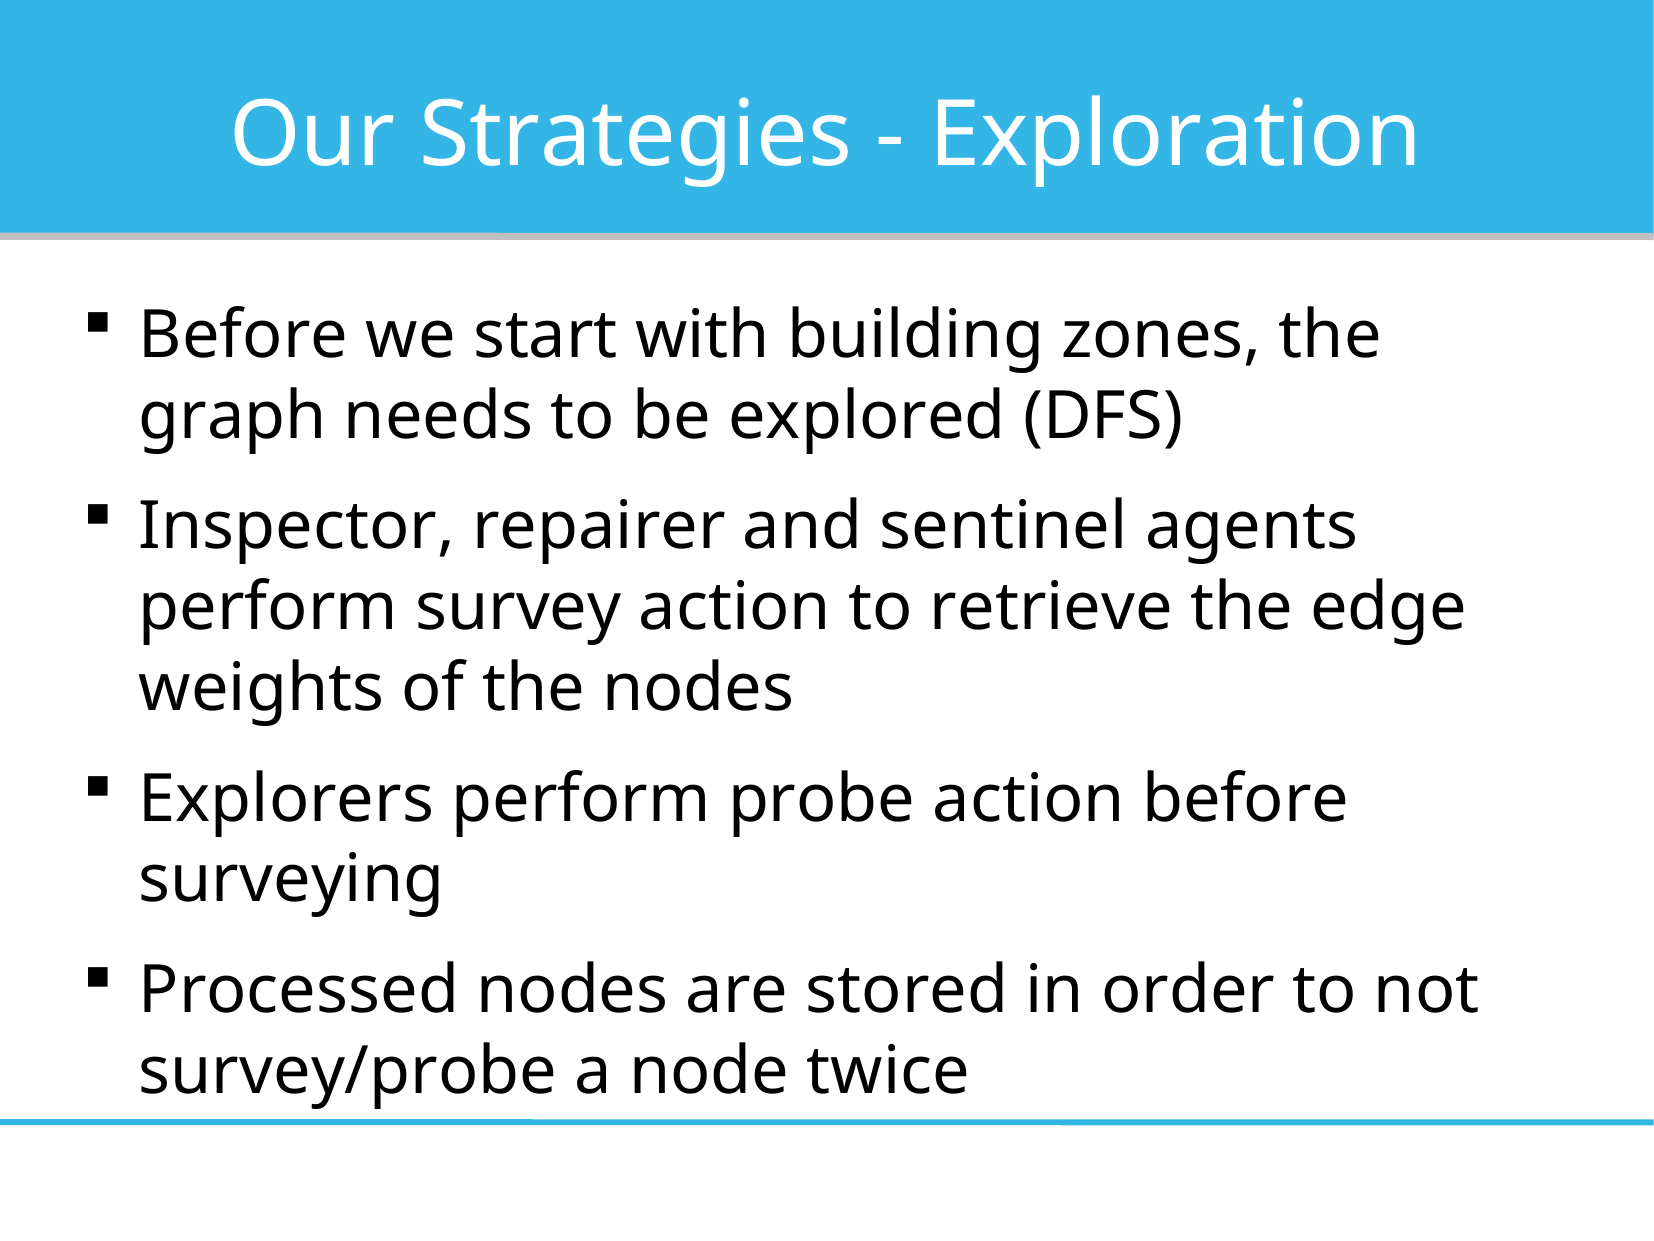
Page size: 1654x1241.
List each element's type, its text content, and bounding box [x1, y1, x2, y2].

title Our Strategies - Exploration [82, 49, 1571, 207]
list Before we start with building zones, the graph needs to be explored (DFS) Inspector, repairer and sentinel agents perform survey action to retrieve the edge weights of the nodes Explorers perform probe action before surveying Processed nodes are stored in order to not survey/probe a node twice [82, 290, 1571, 1109]
